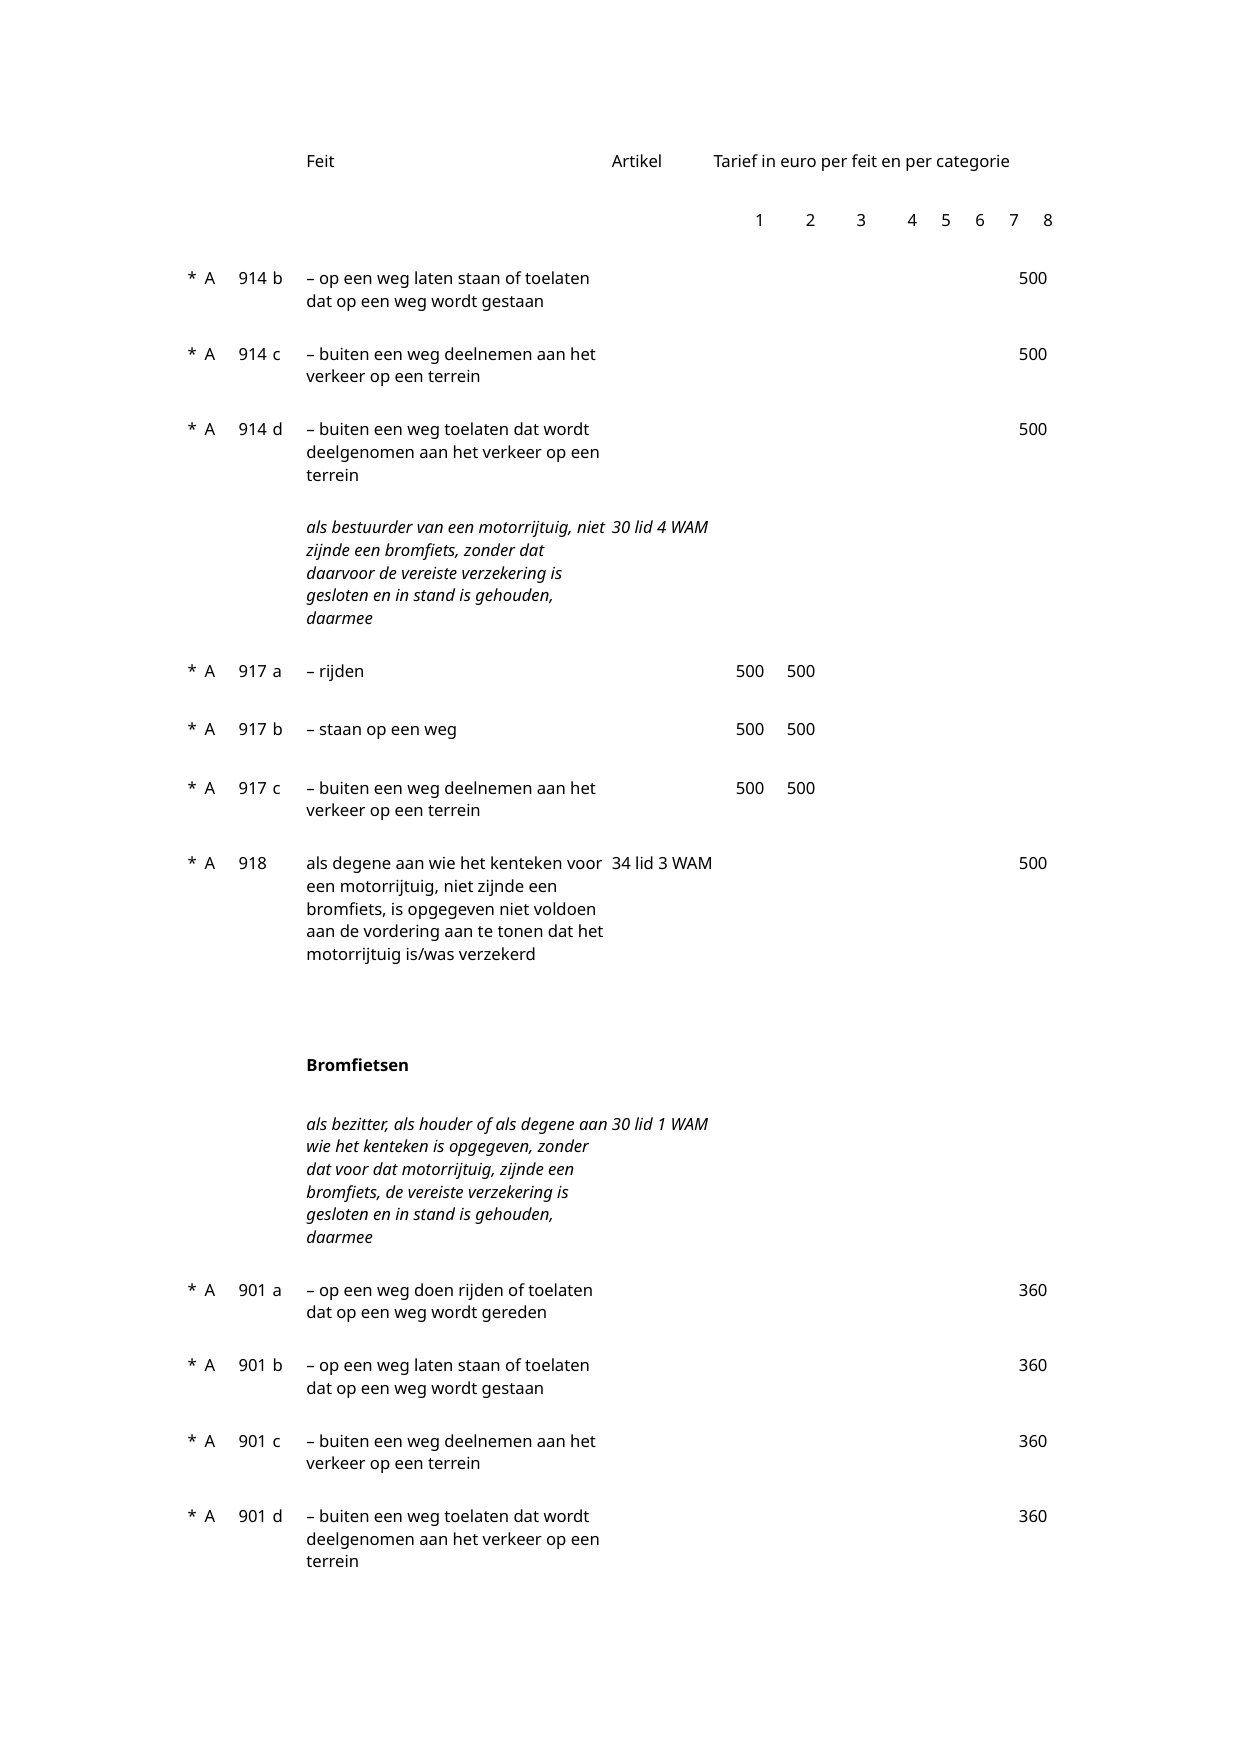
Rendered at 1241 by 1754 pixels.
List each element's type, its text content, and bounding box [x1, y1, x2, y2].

table_cell A [204, 1429, 238, 1504]
table_cell [815, 1278, 866, 1354]
table_cell b [272, 1354, 306, 1429]
table_cell [272, 1112, 306, 1278]
table_cell [188, 209, 204, 267]
table_cell [612, 1278, 713, 1354]
table_cell – rijden [306, 659, 612, 718]
table_cell 500 [713, 776, 764, 852]
table_cell [985, 659, 1019, 718]
table_cell [985, 342, 1019, 418]
table_cell 914 [238, 342, 272, 418]
table_cell [764, 418, 815, 516]
table_cell [866, 1429, 917, 1504]
table_cell [985, 1354, 1019, 1429]
table_cell 500 [713, 659, 764, 718]
table_cell [306, 995, 612, 1054]
table_cell [815, 718, 866, 776]
table_cell A [204, 659, 238, 718]
table_cell * [188, 776, 204, 852]
table_cell [985, 718, 1019, 776]
table_cell [188, 1054, 204, 1112]
table_cell [951, 852, 985, 995]
table_cell [612, 1354, 713, 1429]
table_cell [713, 1429, 764, 1504]
table_cell [985, 1112, 1019, 1278]
table_cell [866, 1505, 917, 1603]
table_header [238, 150, 272, 208]
table_cell [612, 776, 713, 852]
table_cell [985, 516, 1019, 659]
table_cell [764, 1505, 815, 1603]
table_cell * [188, 1278, 204, 1354]
table_cell [764, 995, 815, 1054]
table_cell c [272, 776, 306, 852]
table_cell 500 [1019, 418, 1053, 516]
table_cell [764, 516, 815, 659]
table_cell A [204, 1505, 238, 1603]
table_cell [866, 852, 917, 995]
table_cell [917, 1112, 951, 1278]
table_cell 360 [1019, 1354, 1053, 1429]
table_cell [917, 516, 951, 659]
table_cell [951, 1054, 985, 1112]
table_cell [917, 342, 951, 418]
table_cell [272, 516, 306, 659]
table_cell [815, 776, 866, 852]
table_cell 500 [1019, 342, 1053, 418]
table_cell [951, 1429, 985, 1504]
table_cell [866, 776, 917, 852]
table_cell A [204, 1278, 238, 1354]
table_cell [188, 1112, 204, 1278]
table_cell [713, 342, 764, 418]
table_cell [1019, 516, 1053, 659]
table_cell – buiten een weg toelaten dat wordt deelgenomen aan het verkeer op een terrein [306, 418, 612, 516]
table_cell b [272, 718, 306, 776]
table_cell [764, 342, 815, 418]
table_cell – op een weg doen rijden of toelaten dat op een weg wordt gereden [306, 1278, 612, 1354]
table_cell * [188, 342, 204, 418]
table_cell [951, 267, 985, 342]
table_cell [713, 516, 764, 659]
table_cell A [204, 418, 238, 516]
table_header Tarief in euro per feit en per categorie [713, 150, 1053, 208]
table_cell [951, 718, 985, 776]
table_cell [1019, 718, 1053, 776]
table_cell [951, 418, 985, 516]
table_cell [713, 1505, 764, 1603]
table_cell 1 [713, 209, 764, 267]
table_cell [951, 659, 985, 718]
table_cell [951, 776, 985, 852]
table_cell [917, 852, 951, 995]
table_cell [204, 1054, 238, 1112]
table_header [204, 150, 238, 208]
table_cell [951, 995, 985, 1054]
table_cell [713, 1354, 764, 1429]
table_cell [1019, 995, 1053, 1054]
table_cell [272, 209, 306, 267]
table_cell 901 [238, 1429, 272, 1504]
table_cell – staan op een weg [306, 718, 612, 776]
table_cell [917, 718, 951, 776]
table_cell [1019, 659, 1053, 718]
table_cell als bezitter, als houder of als degene aan wie het kenteken is opgegeven, zonder dat voor dat motorrijtuig, zijnde een bromfiets, de vereiste verzekering is gesloten en in stand is gehouden, daarmee [306, 1112, 612, 1278]
table_header [188, 150, 204, 208]
table_cell [188, 516, 204, 659]
table_cell 30 lid 4 WAM [612, 516, 713, 659]
table_cell [985, 995, 1019, 1054]
table_cell als bestuurder van een motorrijtuig, niet zijnde een bromfiets, zonder dat daarvoor de vereiste verzekering is gesloten en in stand is gehouden, daarmee [306, 516, 612, 659]
table_cell [866, 418, 917, 516]
table_cell [764, 1278, 815, 1354]
table_cell 914 [238, 267, 272, 342]
table_cell [815, 1054, 866, 1112]
table_cell [951, 1505, 985, 1603]
table_cell 30 lid 1 WAM [612, 1112, 713, 1278]
table_cell [713, 995, 764, 1054]
table_cell [238, 1054, 272, 1112]
table_cell c [272, 1429, 306, 1504]
table_cell – op een weg laten staan of toelaten dat op een weg wordt gestaan [306, 267, 612, 342]
table_cell A [204, 718, 238, 776]
table_header Artikel [612, 150, 713, 208]
table_cell [917, 776, 951, 852]
table_cell 917 [238, 659, 272, 718]
table_cell [866, 718, 917, 776]
table_cell 500 [764, 718, 815, 776]
table_cell [951, 1112, 985, 1278]
table_cell [612, 267, 713, 342]
table_cell als degene aan wie het kenteken voor een motorrijtuig, niet zijnde een bromfiets, is opgegeven niet voldoen aan de vordering aan te tonen dat het motorrijtuig is/was verzekerd [306, 852, 612, 995]
table_cell 3 [815, 209, 866, 267]
table_cell [815, 1354, 866, 1429]
table_cell 2 [764, 209, 815, 267]
table_cell 500 [1019, 852, 1053, 995]
table_cell 901 [238, 1505, 272, 1603]
table_cell [764, 1112, 815, 1278]
table_cell Bromfietsen [306, 1054, 612, 1112]
table_cell [951, 516, 985, 659]
table_cell * [188, 418, 204, 516]
table_cell [866, 1354, 917, 1429]
table_cell [272, 995, 306, 1054]
table_cell [238, 995, 272, 1054]
table_cell [713, 852, 764, 995]
table_cell [985, 418, 1019, 516]
table_cell 500 [764, 659, 815, 718]
table_cell [815, 342, 866, 418]
table_cell [951, 342, 985, 418]
table_cell [204, 516, 238, 659]
table_cell [272, 1054, 306, 1112]
table_cell [612, 209, 713, 267]
table_cell 8 [1019, 209, 1053, 267]
table_cell [866, 1054, 917, 1112]
table_cell [917, 659, 951, 718]
table_cell 5 [917, 209, 951, 267]
table_cell [612, 659, 713, 718]
table_cell [612, 1429, 713, 1504]
table_cell [713, 267, 764, 342]
table_cell 360 [1019, 1278, 1053, 1354]
table_cell – buiten een weg deelnemen aan het verkeer op een terrein [306, 776, 612, 852]
table_cell – buiten een weg deelnemen aan het verkeer op een terrein [306, 1429, 612, 1504]
table_cell [917, 1354, 951, 1429]
table_cell * [188, 852, 204, 995]
table_cell [713, 1112, 764, 1278]
table_cell 500 [764, 776, 815, 852]
table_cell [917, 418, 951, 516]
table_cell [917, 267, 951, 342]
table_cell * [188, 1505, 204, 1603]
table_cell [917, 1429, 951, 1504]
table_cell * [188, 718, 204, 776]
table_cell 360 [1019, 1429, 1053, 1504]
table_cell [866, 516, 917, 659]
table_cell [272, 852, 306, 995]
table_cell [917, 1505, 951, 1603]
table_cell [951, 1278, 985, 1354]
table_cell [764, 267, 815, 342]
table_cell [764, 852, 815, 995]
table_header Feit [306, 150, 612, 208]
table_cell [866, 995, 917, 1054]
table_cell [764, 1354, 815, 1429]
table_cell c [272, 342, 306, 418]
table_cell [815, 1505, 866, 1603]
table_cell A [204, 342, 238, 418]
table_cell A [204, 852, 238, 995]
table_cell 918 [238, 852, 272, 995]
table_cell 7 [985, 209, 1019, 267]
table_cell [713, 1278, 764, 1354]
table_cell [815, 418, 866, 516]
table_cell [188, 995, 204, 1054]
table_cell d [272, 418, 306, 516]
table_cell A [204, 1354, 238, 1429]
table_cell 4 [866, 209, 917, 267]
table_cell – op een weg laten staan of toelaten dat op een weg wordt gestaan [306, 1354, 612, 1429]
table_cell – buiten een weg deelnemen aan het verkeer op een terrein [306, 342, 612, 418]
table_cell 360 [1019, 1505, 1053, 1603]
table_cell [764, 1054, 815, 1112]
table_cell [1019, 1112, 1053, 1278]
table_cell 901 [238, 1278, 272, 1354]
table_cell [238, 1112, 272, 1278]
table_cell [985, 1429, 1019, 1504]
table_cell [713, 1054, 764, 1112]
table_cell [815, 267, 866, 342]
table_cell 6 [951, 209, 985, 267]
table_cell [204, 995, 238, 1054]
table_cell d [272, 1505, 306, 1603]
table_cell 917 [238, 718, 272, 776]
table_cell [951, 1354, 985, 1429]
table_cell [204, 1112, 238, 1278]
table_cell [985, 1054, 1019, 1112]
table_cell [238, 516, 272, 659]
table_cell [612, 418, 713, 516]
table_cell [917, 1278, 951, 1354]
table_cell [917, 995, 951, 1054]
table_cell [306, 209, 612, 267]
table_cell [866, 267, 917, 342]
table_cell a [272, 659, 306, 718]
table_cell [713, 418, 764, 516]
table_cell [815, 852, 866, 995]
table_header [272, 150, 306, 208]
table_cell [612, 1505, 713, 1603]
table_cell [985, 1505, 1019, 1603]
table_cell 917 [238, 776, 272, 852]
table_cell * [188, 659, 204, 718]
table_cell [985, 267, 1019, 342]
table_cell [815, 516, 866, 659]
table_cell 914 [238, 418, 272, 516]
table_cell [612, 995, 713, 1054]
table_cell * [188, 1429, 204, 1504]
table_cell [1019, 1054, 1053, 1112]
table_cell 500 [1019, 267, 1053, 342]
table_cell [866, 342, 917, 418]
table_cell [612, 342, 713, 418]
table_cell [612, 1054, 713, 1112]
table_cell [764, 1429, 815, 1504]
table_cell [985, 1278, 1019, 1354]
table_cell [985, 776, 1019, 852]
table_cell [985, 852, 1019, 995]
table_cell – buiten een weg toelaten dat wordt deelgenomen aan het verkeer op een terrein [306, 1505, 612, 1603]
table_cell [866, 659, 917, 718]
table_cell A [204, 267, 238, 342]
table_cell [917, 1054, 951, 1112]
table_cell a [272, 1278, 306, 1354]
table_cell b [272, 267, 306, 342]
table_cell 34 lid 3 WAM [612, 852, 713, 995]
table_cell [238, 209, 272, 267]
table_cell [815, 995, 866, 1054]
table_cell [815, 1112, 866, 1278]
table_cell [612, 718, 713, 776]
table_cell [1019, 776, 1053, 852]
table_cell * [188, 267, 204, 342]
table_cell [866, 1112, 917, 1278]
table_cell 901 [238, 1354, 272, 1429]
table_cell [866, 1278, 917, 1354]
table_cell 500 [713, 718, 764, 776]
table_cell [815, 659, 866, 718]
table_cell [815, 1429, 866, 1504]
table_cell * [188, 1354, 204, 1429]
table_cell [204, 209, 238, 267]
table_cell A [204, 776, 238, 852]
